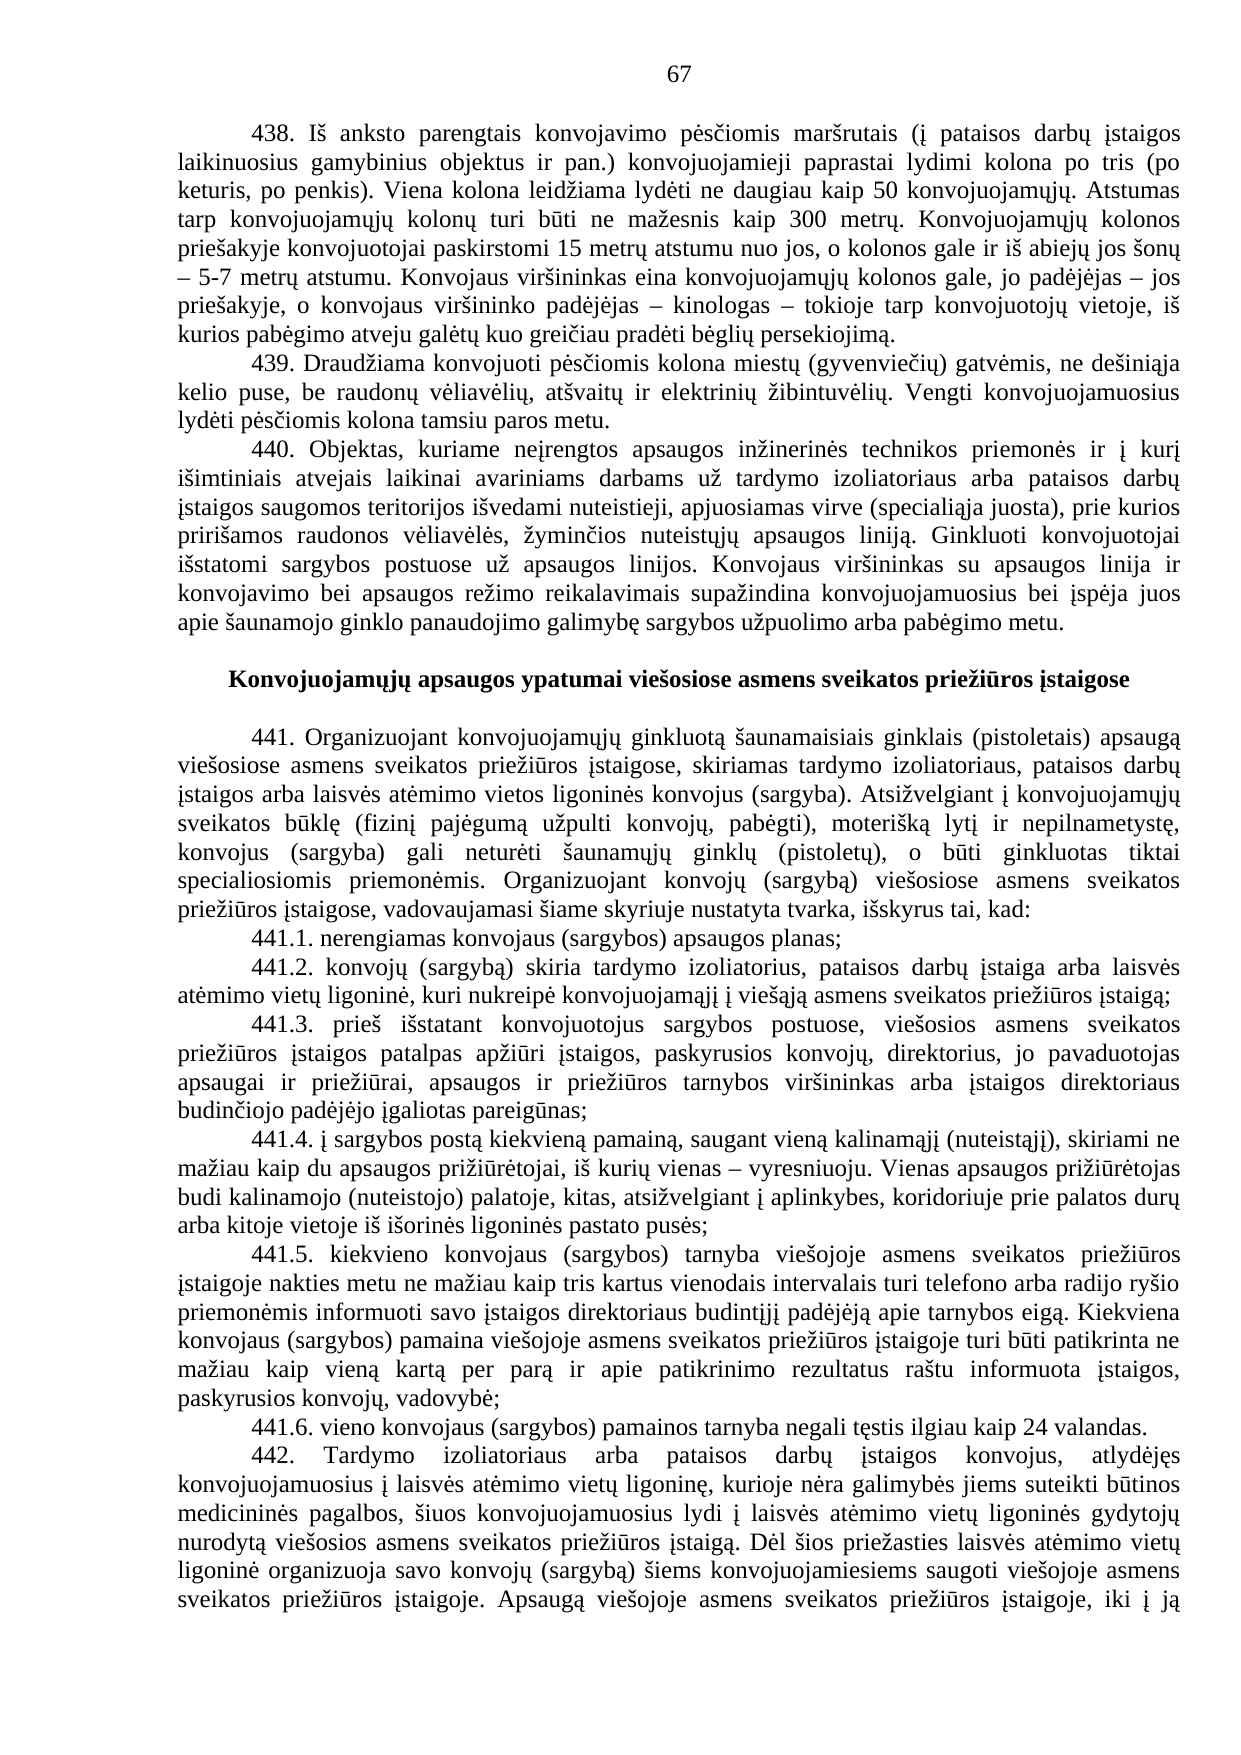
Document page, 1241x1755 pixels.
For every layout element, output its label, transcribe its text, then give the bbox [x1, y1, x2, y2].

text 438. Iš anksto parengtais konvojavimo pėsčiomis maršrutais (į pataisos darbų įstaigos laikinuosius gamybinius objektus ir pan.) konvojuojamieji paprastai lydimi kolona po tris (po keturis, po penkis). Viena kolona leidžiama lydėti ne daugiau kaip 50 konvojuojamųjų. Atstumas tarp konvojuojamųjų kolonų turi būti ne mažesnis kaip 300 metrų. Konvojuojamųjų kolonos priešakyje konvojuotojai paskirstomi 15 metrų atstumu nuo jos, o kolonos gale ir iš abiejų jos šonų – 5-7 metrų atstumu. Konvojaus viršininkas eina konvojuojamųjų kolonos gale, jo padėjėjas – jos priešakyje, o konvojaus viršininko padėjėjas – kinologas – tokioje tarp konvojuotojų vietoje, iš kurios pabėgimo atveju galėtų kuo greičiau pradėti bėglių persekiojimą. [177, 118, 1181, 348]
text 439. Draudžiama konvojuoti pėsčiomis kolona miestų (gyvenviečių) gatvėmis, ne dešiniąja kelio puse, be raudonų vėliavėlių, atšvaitų ir elektrinių žibintuvėlių. Vengti konvojuojamuosius lydėti pėsčiomis kolona tamsiu paros metu. [177, 348, 1181, 434]
text 441.3. prieš išstatant konvojuotojus sargybos postuose, viešosios asmens sveikatos priežiūros įstaigos patalpas apžiūri įstaigos, paskyrusios konvojų, direktorius, jo pavaduotojas apsaugai ir priežiūrai, apsaugos ir priežiūros tarnybos viršininkas arba įstaigos direktoriaus budinčiojo padėjėjo įgaliotas pareigūnas; [177, 1009, 1181, 1124]
text 441.1. nerengiamas konvojaus (sargybos) apsaugos planas; [177, 923, 1181, 952]
text 442. Tardymo izoliatoriaus arba pataisos darbų įstaigos konvojus, atlydėjęs konvojuojamuosius į laisvės atėmimo vietų ligoninę, kurioje nėra galimybės jiems suteikti būtinos medicininės pagalbos, šiuos konvojuojamuosius lydi į laisvės atėmimo vietų ligoninės gydytojų nurodytą viešosios asmens sveikatos priežiūros įstaigą. Dėl šios priežasties laisvės atėmimo vietų ligoninė organizuoja savo konvojų (sargybą) šiems konvojuojamiesiems saugoti viešojoje asmens sveikatos priežiūros įstaigoje. Apsaugą viešojoje asmens sveikatos priežiūros įstaigoje, iki į ją [177, 1441, 1181, 1613]
text 441.6. vieno konvojaus (sargybos) pamainos tarnyba negali tęstis ilgiau kaip 24 valandas. [177, 1412, 1181, 1441]
text 441. Organizuojant konvojuojamųjų ginkluotą šaunamaisiais ginklais (pistoletais) apsaugą viešosiose asmens sveikatos priežiūros įstaigose, skiriamas tardymo izoliatoriaus, pataisos darbų įstaigos arba laisvės atėmimo vietos ligoninės konvojus (sargyba). Atsižvelgiant į konvojuojamųjų sveikatos būklę (fizinį pajėgumą užpulti konvojų, pabėgti), moterišką lytį ir nepilnametystę, konvojus (sargyba) gali neturėti šaunamųjų ginklų (pistoletų), o būti ginkluotas tiktai specialiosiomis priemonėmis. Organizuojant konvojų (sargybą) viešosiose asmens sveikatos priežiūros įstaigose, vadovaujamasi šiame skyriuje nustatyta tvarka, išskyrus tai, kad: [177, 722, 1181, 923]
text 441.5. kiekvieno konvojaus (sargybos) tarnyba viešojoje asmens sveikatos priežiūros įstaigoje nakties metu ne mažiau kaip tris kartus vienodais intervalais turi telefono arba radijo ryšio priemonėmis informuoti savo įstaigos direktoriaus budintįjį padėjėją apie tarnybos eigą. Kiekviena konvojaus (sargybos) pamaina viešojoje asmens sveikatos priežiūros įstaigoje turi būti patikrinta ne mažiau kaip vieną kartą per parą ir apie patikrinimo rezultatus raštu informuota įstaigos, paskyrusios konvojų, vadovybė; [177, 1239, 1181, 1412]
text 440. Objektas, kuriame neįrengtos apsaugos inžinerinės technikos priemonės ir į kurį išimtiniais atvejais laikinai avariniams darbams už tardymo izoliatoriaus arba pataisos darbų įstaigos saugomos teritorijos išvedami nuteistieji, apjuosiamas virve (specialiąja juosta), prie kurios pririšamos raudonos vėliavėlės, žyminčios nuteistųjų apsaugos liniją. Ginkluoti konvojuotojai išstatomi sargybos postuose už apsaugos linijos. Konvojaus viršininkas su apsaugos linija ir konvojavimo bei apsaugos režimo reikalavimais supažindina konvojuojamuosius bei įspėja juos apie šaunamojo ginklo panaudojimo galimybę sargybos užpuolimo arba pabėgimo metu. [177, 434, 1181, 636]
text Konvojuojamųjų apsaugos ypatumai viešosiose asmens sveikatos priežiūros įstaigose [177, 664, 1181, 693]
text 441.4. į sargybos postą kiekvieną pamainą, saugant vieną kalinamąjį (nuteistąjį), skiriami ne mažiau kaip du apsaugos prižiūrėtojai, iš kurių vienas – vyresniuoju. Vienas apsaugos prižiūrėtojas budi kalinamojo (nuteistojo) palatoje, kitas, atsižvelgiant į aplinkybes, koridoriuje prie palatos durų arba kitoje vietoje iš išorinės ligoninės pastato pusės; [177, 1124, 1181, 1239]
text 441.2. konvojų (sargybą) skiria tardymo izoliatorius, pataisos darbų įstaiga arba laisvės atėmimo vietų ligoninė, kuri nukreipė konvojuojamąjį į viešąją asmens sveikatos priežiūros įstaigą; [177, 952, 1181, 1009]
